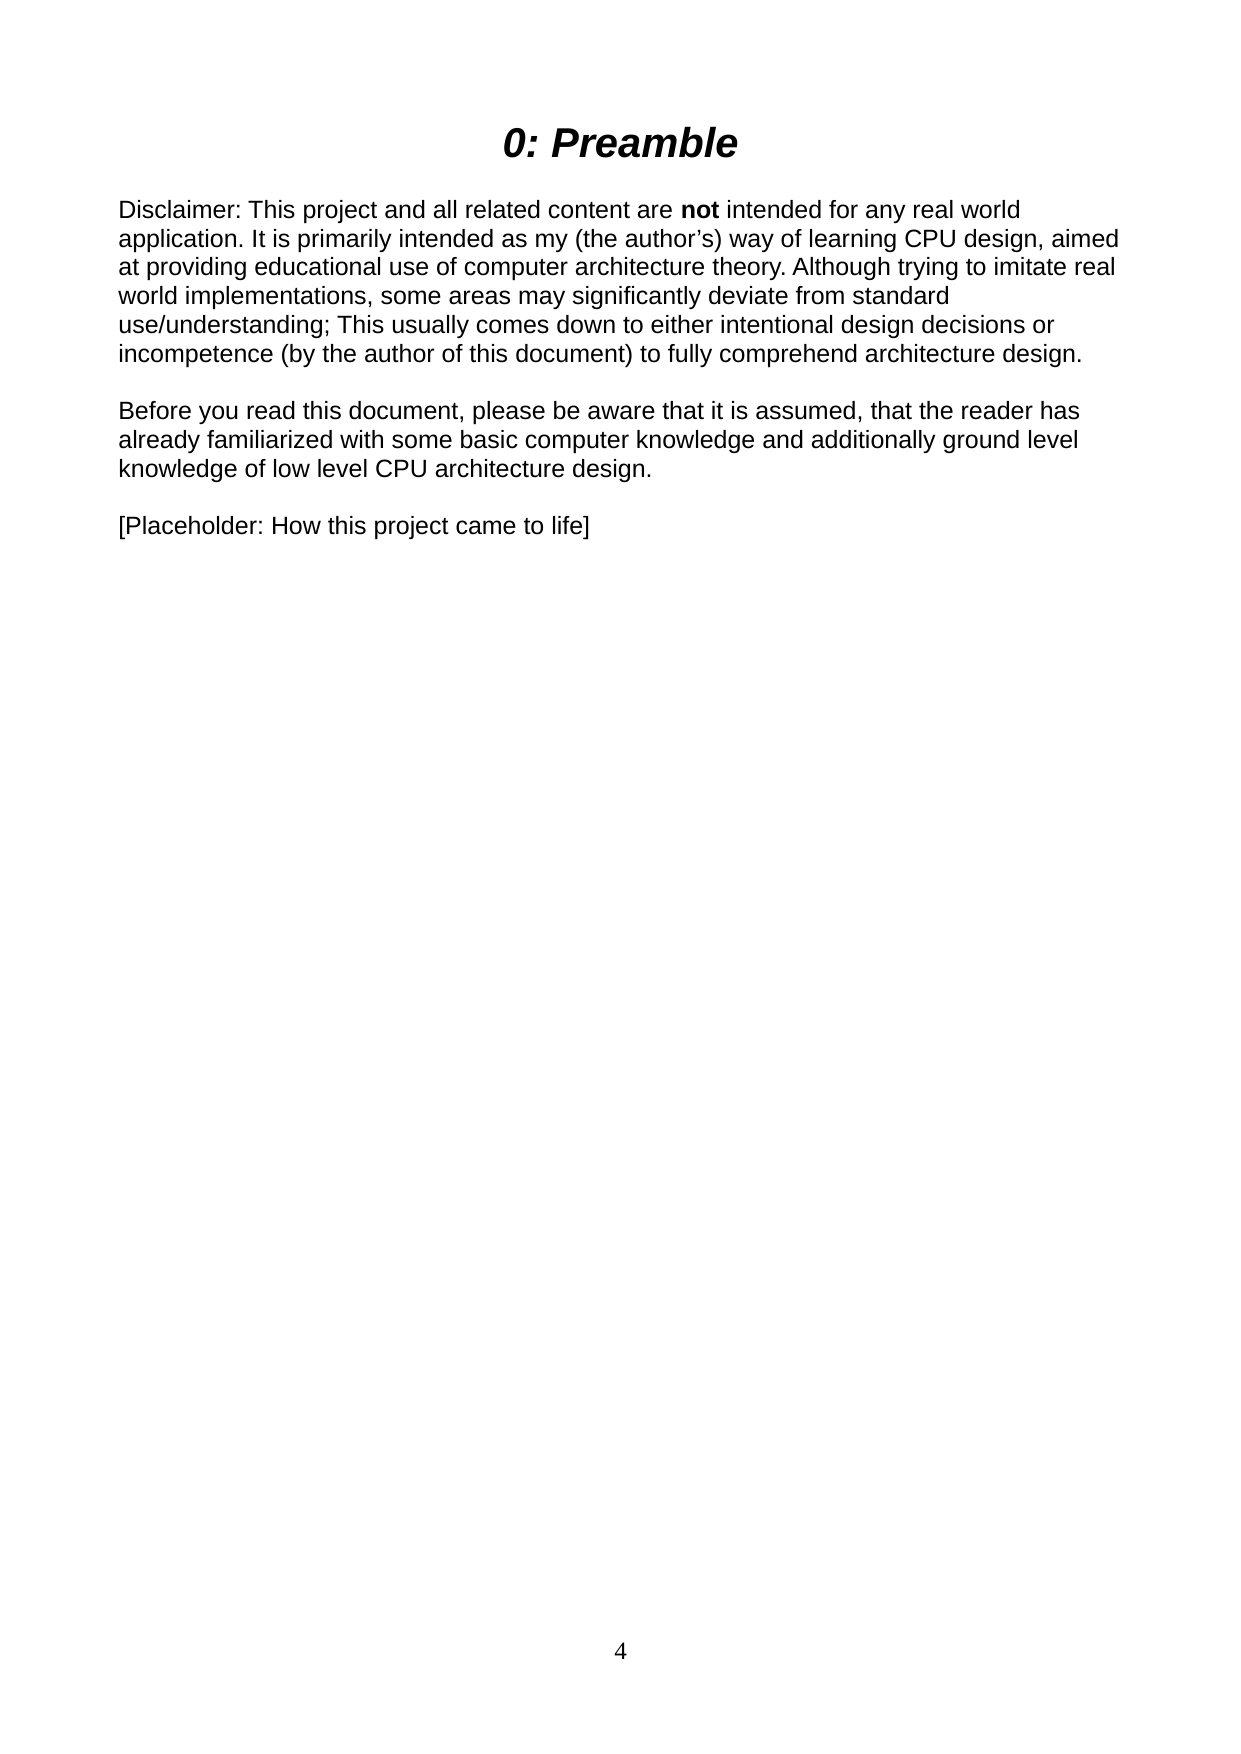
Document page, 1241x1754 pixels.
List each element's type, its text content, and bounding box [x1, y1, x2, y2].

text [Placeholder: How this project came to life] [118, 511, 1122, 540]
text Before you read this document, please be aware that it is assumed, that the reader has already familiarized with some basic computer knowledge and additionally ground level knowledge of low level CPU architecture design. [118, 396, 1122, 482]
text 0: Preamble [118, 118, 1122, 166]
text Disclaimer: This project and all related content are not intended for any real world application. It is primarily intended as my (the author’s) way of learning CPU design, aimed at providing educational use of computer architecture theory. Although trying to imitate real world implementations, some areas may significantly deviate from standard use/understanding; This usually comes down to either intentional design decisions or incompetence (by the author of this document) to fully comprehend architecture design. [118, 195, 1122, 367]
